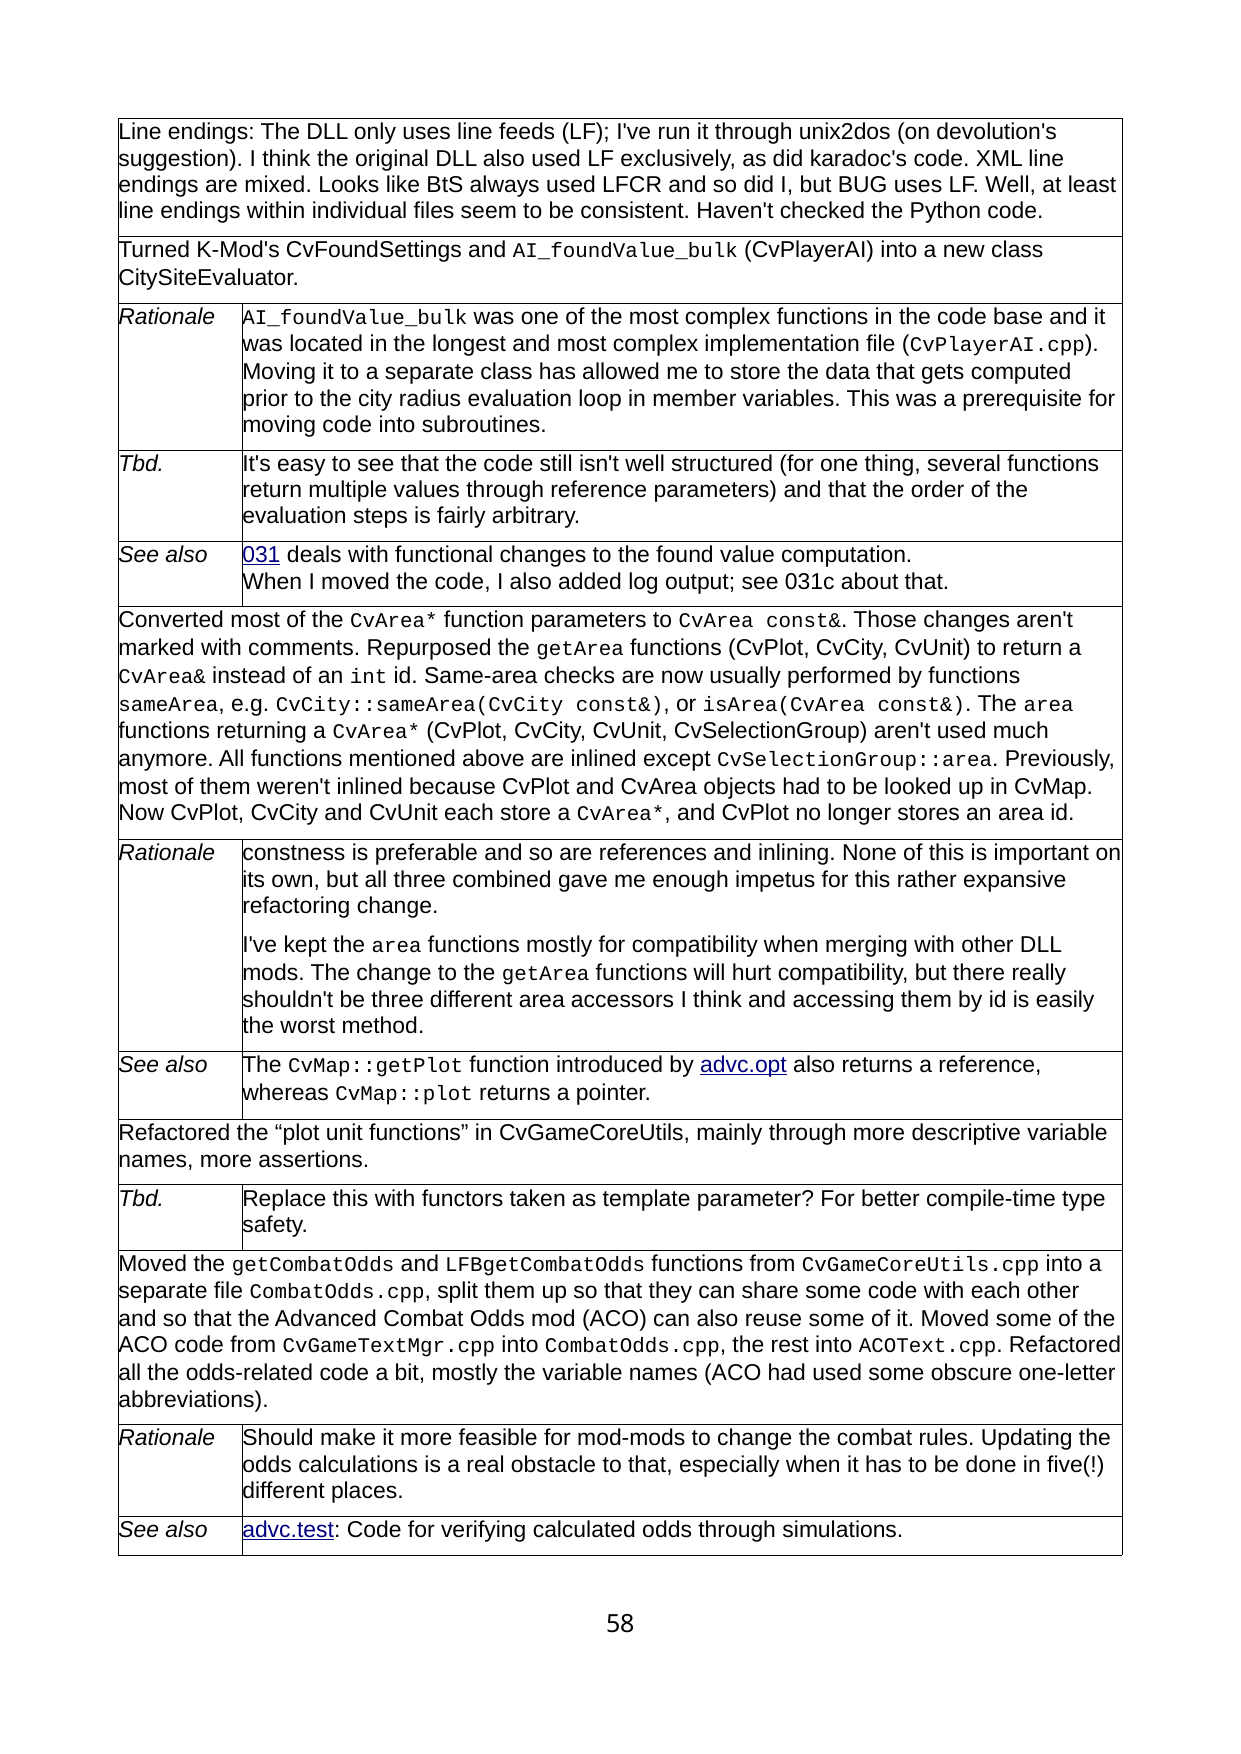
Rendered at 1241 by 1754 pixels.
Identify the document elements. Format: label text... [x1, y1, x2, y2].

table_cell Tbd. [119, 1185, 242, 1249]
table_cell See also [119, 542, 242, 606]
table_cell See also [119, 1517, 242, 1555]
table_cell Moved the getCombatOdds and LFBgetCombatOdds functions from CvGameCoreUtils.cpp into a separate file CombatOdds.cpp, split them up so that they can share some code with each other and so that the Advanced Combat Odds mod (ACO) can also reuse some of it. Moved some of the ACO code from CvGameTextMgr.cpp into CombatOdds.cpp, the rest into ACOText.cpp. Refactored all the odds-related code a bit, mostly the variable names (ACO had used some obscure one-letter abbreviations). [119, 1251, 1122, 1424]
table_cell See also [119, 1052, 242, 1119]
table_cell advc.test: Code for verifying calculated odds through simulations. [243, 1517, 1122, 1555]
table_cell Turned K-Mod's CvFoundSettings and AI_foundValue_bulk (CvPlayerAI) into a new class CitySiteEvaluator. [119, 237, 1122, 303]
table_cell The CvMap::getPlot function introduced by advc.opt also returns a reference, whereas CvMap::plot returns a pointer. [243, 1052, 1122, 1119]
table_cell Replace this with functors taken as template parameter? For better compile-time type safety. [243, 1185, 1122, 1249]
table_cell It's easy to see that the code still isn't well structured (for one thing, several functions return multiple values through reference parameters) and that the order of the evaluation steps is fairly arbitrary. [243, 451, 1122, 541]
table_cell Tbd. [119, 451, 242, 541]
table_cell Rationale [119, 304, 242, 449]
table_cell constness is preferable and so are references and inlining. None of this is important on its own, but all three combined gave me enough impetus for this rather expansive refactoring change. I've kept the area functions mostly for compatibility when merging with other DLL mods. The change to the getArea functions will hurt compatibility, but there really shouldn't be three different area accessors I think and accessing them by id is easily the worst method. [243, 840, 1122, 1051]
table_cell Rationale [119, 1425, 242, 1516]
table_cell Converted most of the CvArea* function parameters to CvArea const&. Those changes aren't marked with comments. Repurposed the getArea functions (CvPlot, CvCity, CvUnit) to return a CvArea& instead of an int id. Same-area checks are now usually performed by functions sameArea, e.g. CvCity::sameArea(CvCity const&), or isArea(CvArea const&). The area functions returning a CvArea* (CvPlot, CvCity, CvUnit, CvSelectionGroup) aren't used much anymore. All functions mentioned above are inlined except CvSelectionGroup::area. Previously, most of them weren't inlined because CvPlot and CvArea objects had to be looked up in CvMap. Now CvPlot, CvCity and CvUnit each store a CvArea*, and CvPlot no longer stores an area id. [119, 607, 1122, 839]
table_cell Should make it more feasible for mod-mods to change the combat rules. Updating the odds calculations is a real obstacle to that, especially when it has to be done in five(!) different places. [243, 1425, 1122, 1516]
table_cell Refactored the “plot unit functions” in CvGameCoreUtils, mainly through more descriptive variable names, more assertions. [119, 1120, 1122, 1184]
table_cell AI_foundValue_bulk was one of the most complex functions in the code base and it was located in the longest and most complex implementation file (CvPlayerAI.cpp). Moving it to a separate class has allowed me to store the data that gets computed prior to the city radius evaluation loop in member variables. This was a prerequisite for moving code into subroutines. [243, 304, 1122, 449]
table_cell 031 deals with functional changes to the found value computation. When I moved the code, I also added log output; see 031c about that. [243, 542, 1122, 606]
table_cell Rationale [119, 840, 242, 1051]
table_cell Line endings: The DLL only uses line feeds (LF); I've run it through unix2dos (on devolution's suggestion). I think the original DLL also used LF exclusively, as did karadoc's code. XML line endings are mixed. Looks like BtS always used LFCR and so did I, but BUG uses LF. Well, at least line endings within individual files seem to be consistent. Haven't checked the Python code. [119, 119, 1122, 236]
